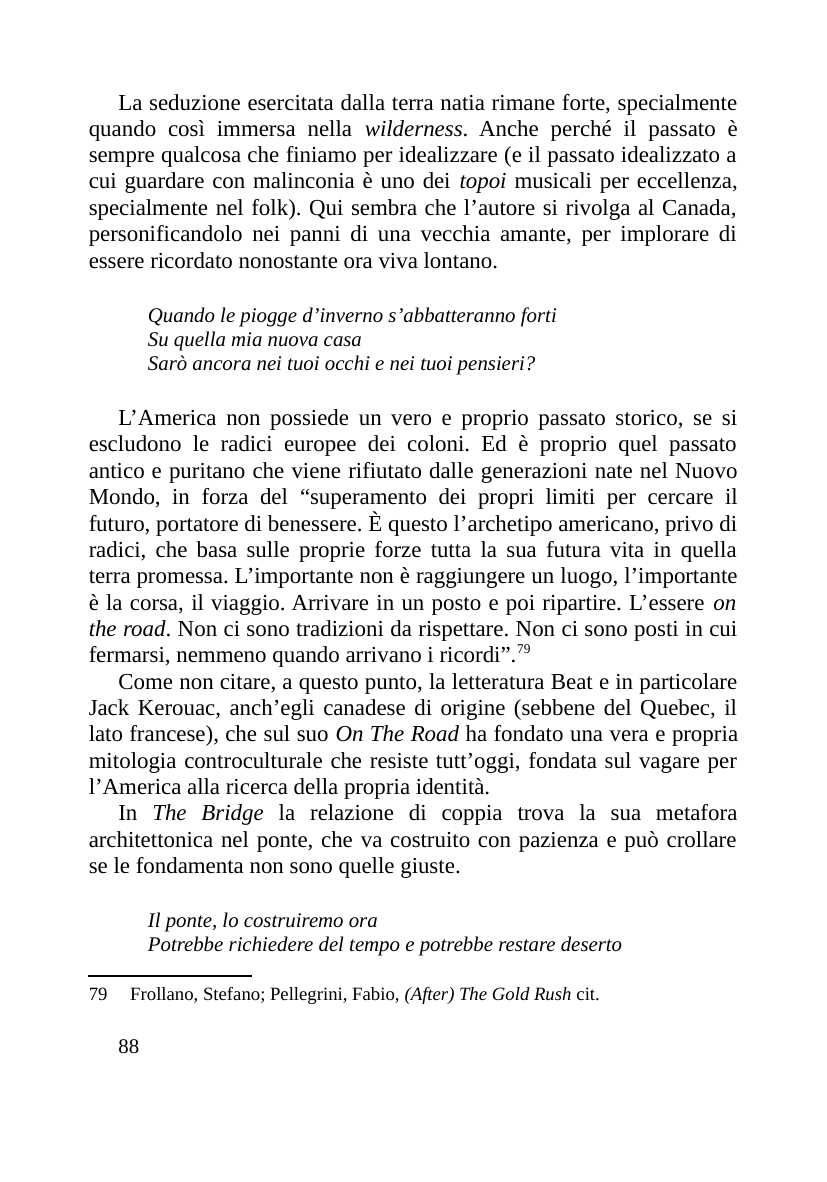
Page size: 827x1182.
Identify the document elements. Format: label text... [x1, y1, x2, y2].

text La seduzione esercitata dalla terra natia rimane forte, specialmente quando così immersa nella wilderness. Anche perché il passato è sempre qualcosa che finiamo per idealizzare (e il passato idealizzato a cui guardare con malinconia è uno dei topoi musicali per eccellenza, specialmente nel folk). Qui sembra che l’autore si rivolga al Canada, personificandolo nei panni di una vecchia amante, per implorare di essere ricordato nonostante ora viva lontano. [88, 88, 738, 273]
text Come non citare, a questo punto, la letteratura Beat e in particolare Jack Kerouac, anch’egli canadese di origine (sebbene del Quebec, il lato francese), che sul suo On The Road ha fondato una vera e propria mitologia controculturale che resiste tutt’oggi, fondata sul vagare per l’America alla ricerca della propria identità. [88, 668, 738, 799]
text In The Bridge la relazione di coppia trova la sua metafora architettonica nel ponte, che va costruito con pazienza e può crollare se le fondamenta non sono quelle giuste. [88, 799, 738, 878]
text Sarò ancora nei tuoi occhi e nei tuoi pensieri? [88, 351, 738, 375]
text Frollano, Stefano; Pellegrini, Fabio, (After) The Gold Rush cit. [88, 982, 738, 1004]
text L’America non possiede un vero e proprio passato storico, se si escludono le radici europee dei coloni. Ed è proprio quel passato antico e puritano che viene rifiutato dalle generazioni nate nel Nuovo Mondo, in forza del “superamento dei propri limiti per cercare il futuro, portatore di benessere. È questo l’archetipo americano, privo di radici, che basa sulle proprie forze tutta la sua futura vita in quella terra promessa. L’importante non è raggiungere un luogo, l’importante è la corsa, il viaggio. Arrivare in un posto e poi ripartire. L’essere on the road. Non ci sono tradizioni da rispettare. Non ci sono posti in cui fermarsi, nemmeno quando arrivano i ricordi”. [88, 404, 738, 668]
text Quando le piogge d’inverno s’abbatteranno forti [88, 302, 738, 327]
text Su quella mia nuova casa [88, 327, 738, 351]
text Il ponte, lo costruiremo ora [88, 908, 738, 932]
text Potrebbe richiedere del tempo e potrebbe restare deserto [88, 932, 738, 956]
